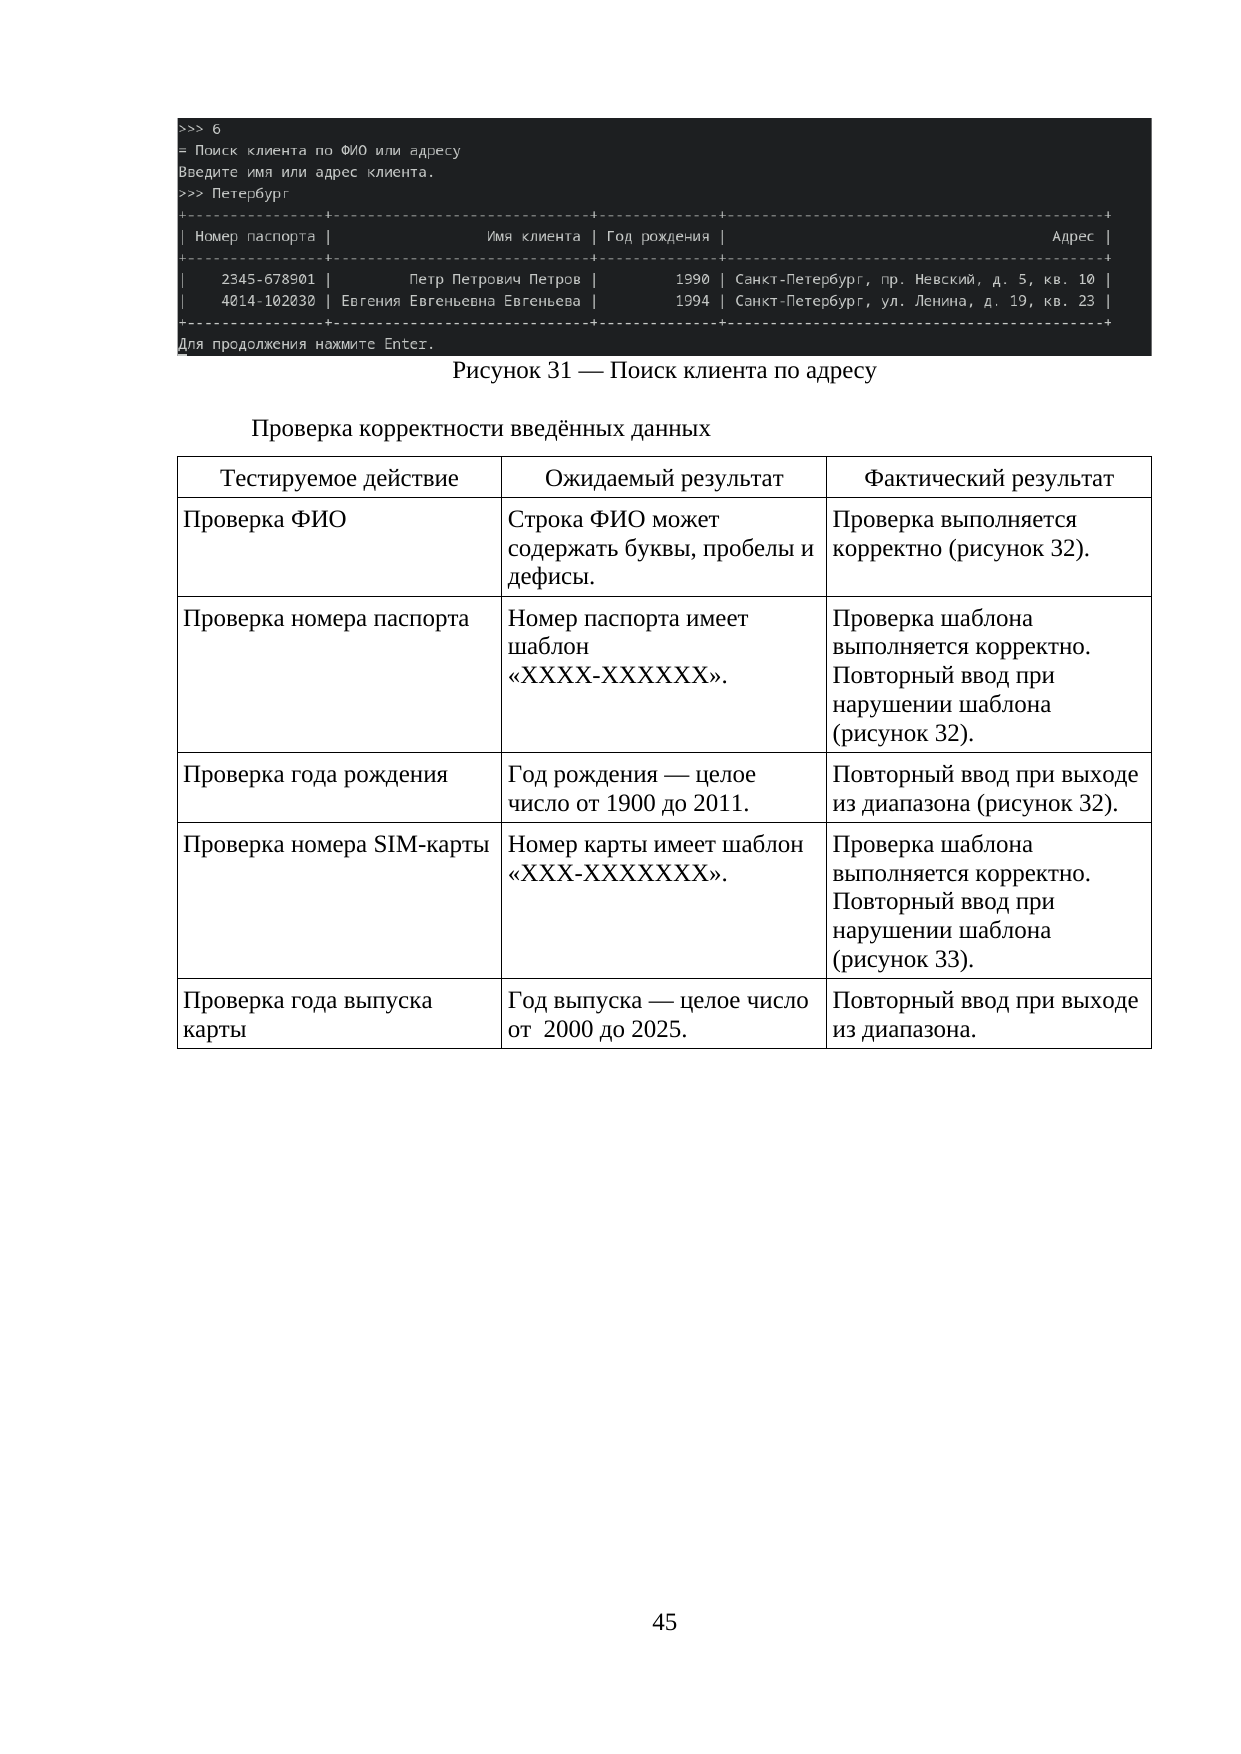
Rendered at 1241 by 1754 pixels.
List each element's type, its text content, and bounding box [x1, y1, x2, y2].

text Проверка корректности введённых данных [177, 413, 1152, 441]
table_cell Проверка года выпуска карты [178, 979, 501, 1048]
table_cell Повторный ввод при выходе из диапазона. [827, 979, 1151, 1048]
table_header Фактический результат [827, 457, 1151, 497]
picture [177, 118, 1152, 356]
table_cell Строка ФИО может содержать буквы, пробелы и дефисы. [502, 498, 826, 596]
table_cell Номер карты имеет шаблон «ХХХ-ХХХХХХХ». [502, 823, 826, 978]
table_cell Проверка года рождения [178, 753, 501, 822]
table_cell Номер паспорта имеет шаблон «ХХХХ-ХХХХХХ». [502, 597, 826, 752]
table_cell Повторный ввод при выходе из диапазона (рисунок 32). [827, 753, 1151, 822]
table_header Тестируемое действие [178, 457, 501, 497]
table_cell Год выпуска — целое число от 2000 до 2025. [502, 979, 826, 1048]
table_cell Год рождения — целое число от 1900 до 2011. [502, 753, 826, 822]
table_cell Проверка шаблона выполняется корректно. Повторный ввод при нарушении шаблона (рисунок 33). [827, 823, 1151, 978]
table_cell Проверка выполняется корректно (рисунок 32). [827, 498, 1151, 596]
table_cell Проверка номера SIM-карты [178, 823, 501, 978]
table_cell Проверка номера паспорта [178, 597, 501, 752]
table_cell Проверка шаблона выполняется корректно. Повторный ввод при нарушении шаблона (рисунок 32). [827, 597, 1151, 752]
text Рисунок 31 — Поиск клиента по адресу [177, 356, 1152, 384]
table_cell Проверка ФИО [178, 498, 501, 596]
table_header Ожидаемый результат [502, 457, 826, 497]
